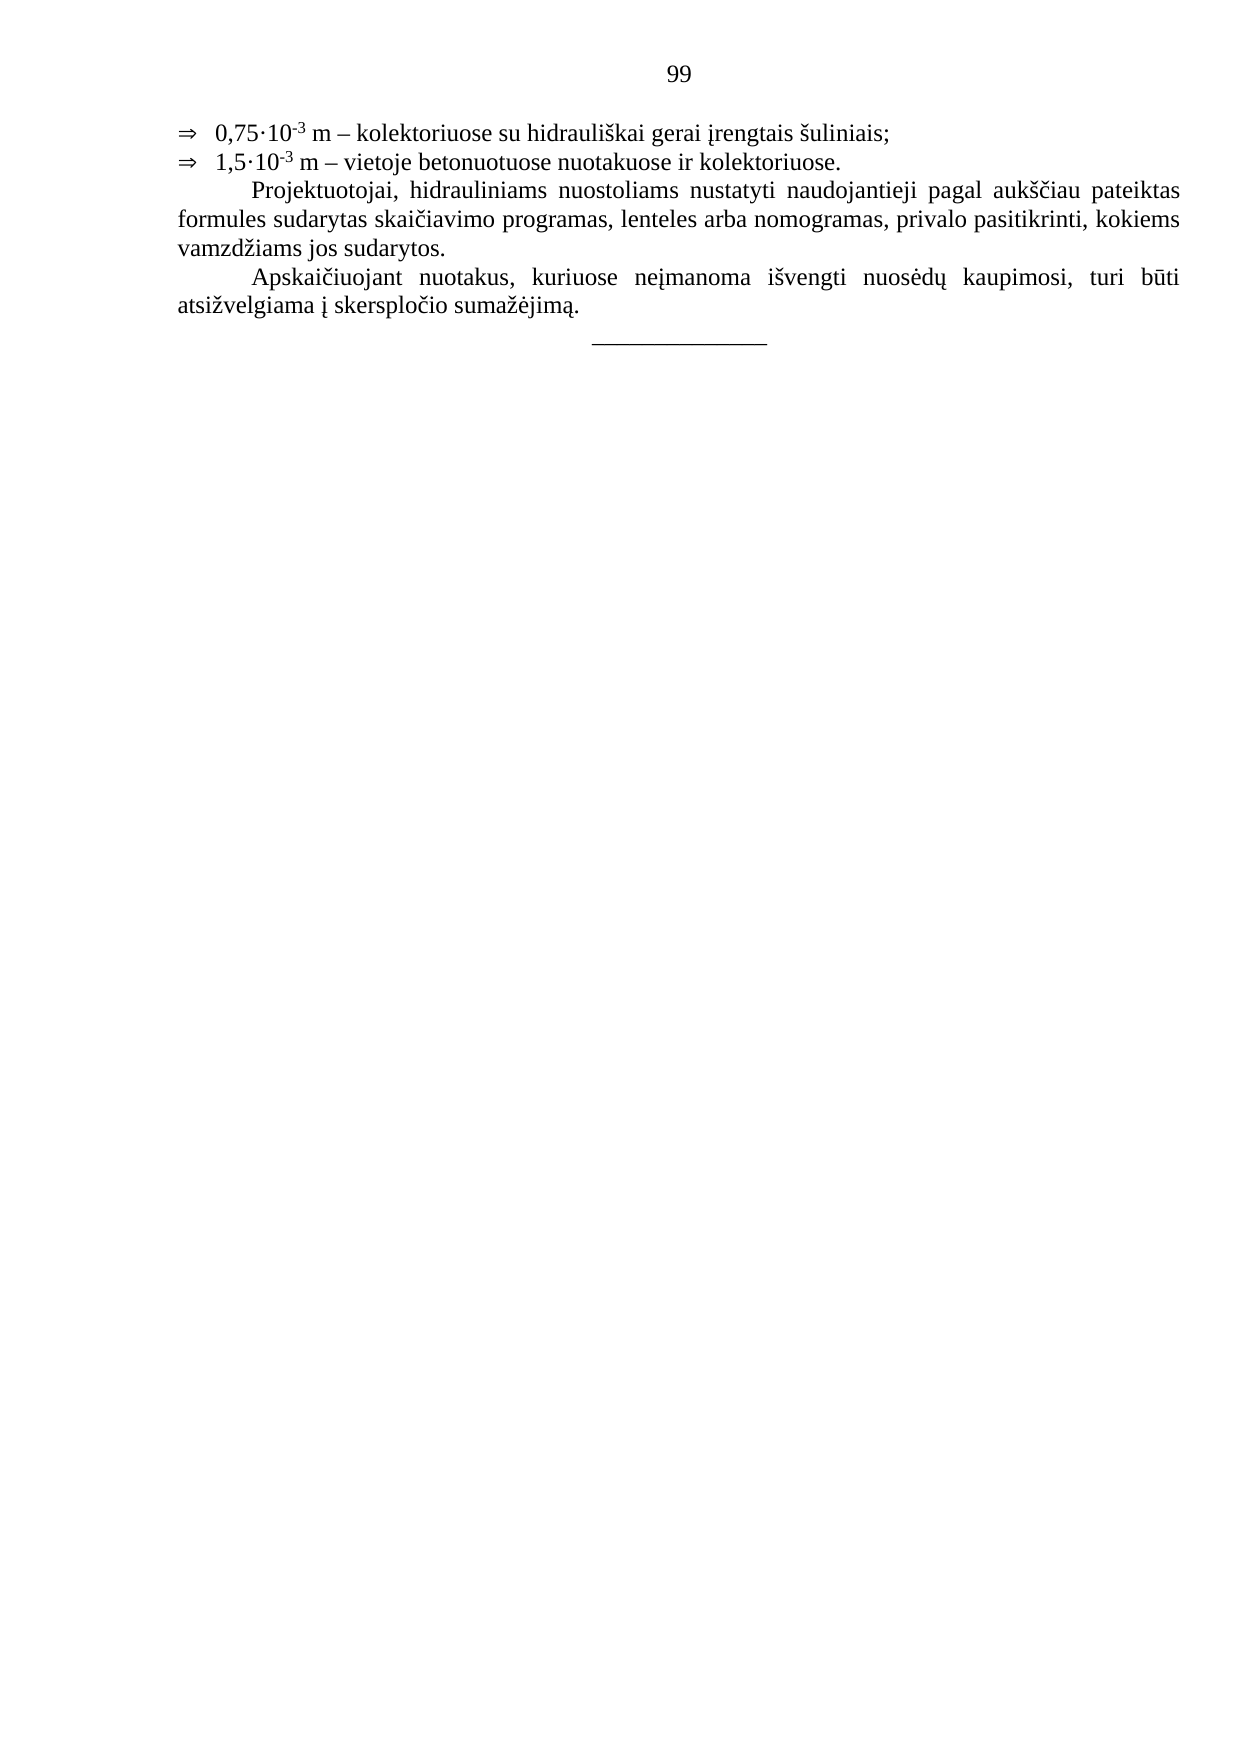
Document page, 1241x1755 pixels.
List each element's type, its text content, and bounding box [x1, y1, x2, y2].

text  0,75·10-3 m – kolektoriuose su hidrauliškai gerai įrengtais šuliniais; [177, 118, 1181, 147]
text  1,5·10-3 m – vietoje betonuotuose nuotakuose ir kolektoriuose. [177, 147, 1181, 176]
text ______________ [177, 319, 1181, 348]
text Projektuotojai, hidrauliniams nuostoliams nustatyti naudojantieji pagal aukščiau pateiktas formules sudarytas skaičiavimo programas, lenteles arba nomogramas, privalo pasitikrinti, kokiems vamzdžiams jos sudarytos. [177, 176, 1181, 262]
text Apskaičiuojant nuotakus, kuriuose neįmanoma išvengti nuosėdų kaupimosi, turi būti atsižvelgiama į skerspločio sumažėjimą. [177, 262, 1181, 319]
